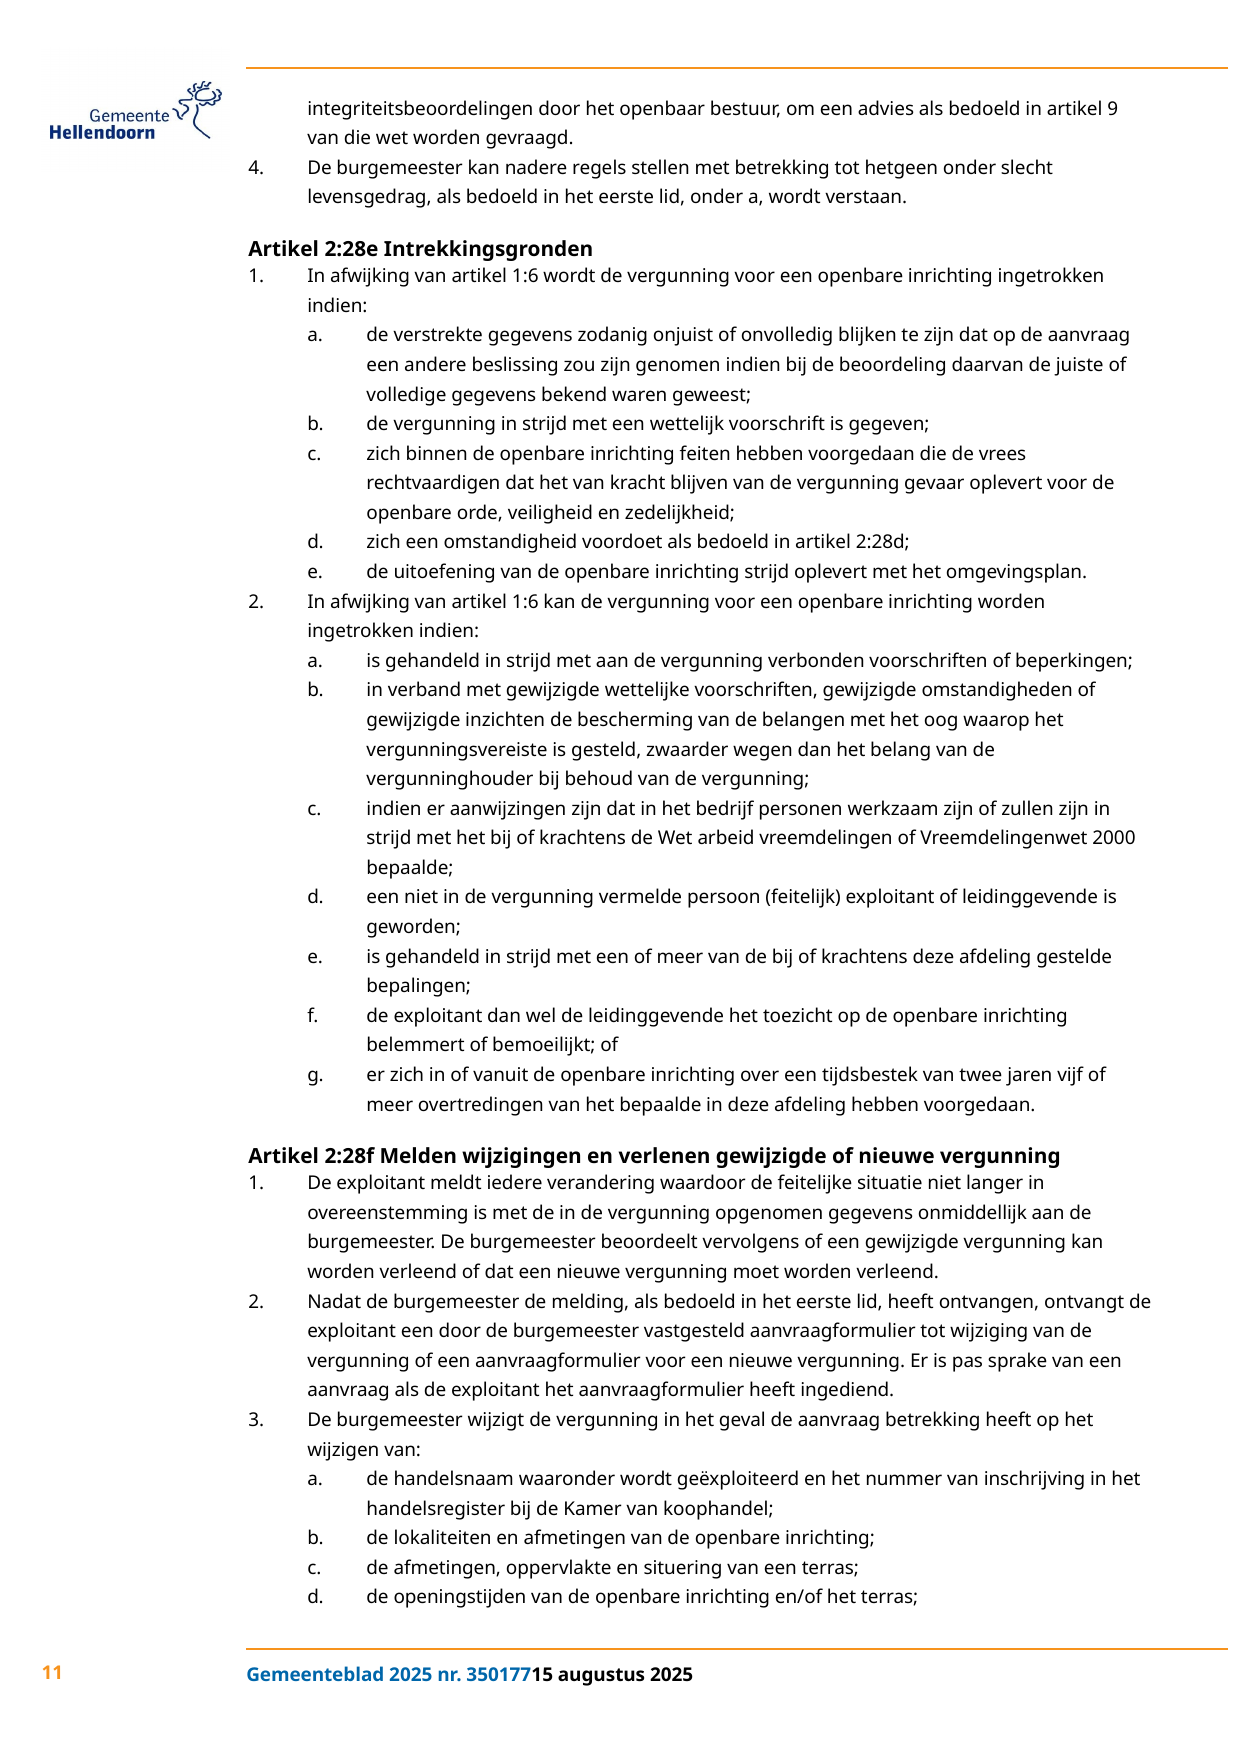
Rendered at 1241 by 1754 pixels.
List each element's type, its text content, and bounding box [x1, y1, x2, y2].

list de exploitant dan wel de leidinggevende het toezicht op de openbare inrichting belemmert of bemoeilijkt; of [307, 1002, 1152, 1057]
list integriteitsbeoordelingen door het openbaar bestuur, om een advies als bedoeld in artikel 9 van die wet worden gevraagd. [248, 95, 1152, 150]
list In afwijking van artikel 1:6 wordt de vergunning voor een openbare inrichting ingetrokken indien: [248, 262, 1152, 318]
list de lokaliteiten en afmetingen van de openbare inrichting; [307, 1524, 1152, 1550]
list De burgemeester kan nadere regels stellen met betrekking tot hetgeen onder slecht levensgedrag, als bedoeld in het eerste lid, onder a, wordt verstaan. [248, 154, 1152, 209]
picture [41, 47, 231, 172]
list de verstrekte gegevens zodanig onjuist of onvolledig blijken te zijn dat op de aanvraag een andere beslissing zou zijn genomen indien bij de beoordeling daarvan de juiste of volledige gegevens bekend waren geweest; [307, 322, 1152, 406]
list is gehandeld in strijd met aan de vergunning verbonden voorschriften of beperkingen; [307, 647, 1152, 673]
list Nadat de burgemeester de melding, als bedoeld in het eerste lid, heeft ontvangen, ontvangt de exploitant een door de burgemeester vastgesteld aanvraagformulier tot wijziging van de vergunning of een aanvraagformulier voor een nieuwe vergunning. Er is pas sprake van een aanvraag als de exploitant het aanvraagformulier heeft ingediend. [248, 1288, 1152, 1402]
list er zich in of vanuit de openbare inrichting over een tijdsbestek van twee jaren vijf of meer overtredingen van het bepaalde in deze afdeling hebben voorgedaan. [307, 1061, 1152, 1116]
list indien er aanwijzingen zijn dat in het bedrijf personen werkzaam zijn of zullen zijn in strijd met het bij of krachtens de Wet arbeid vreemdelingen of Vreemdelingenwet 2000 bepaalde; [307, 795, 1152, 880]
list In afwijking van artikel 1:6 kan de vergunning voor een openbare inrichting worden ingetrokken indien: [248, 588, 1152, 643]
list zich een omstandigheid voordoet als bedoeld in artikel 2:28d; [307, 529, 1152, 554]
list de openingstijden van de openbare inrichting en/of het terras; [307, 1584, 1152, 1609]
list de afmetingen, oppervlakte en situering van een terras; [307, 1554, 1152, 1580]
list zich binnen de openbare inrichting feiten hebben voorgedaan die de vrees rechtvaardigen dat het van kracht blijven van de vergunning gevaar oplevert voor de openbare orde, veiligheid en zedelijkheid; [307, 440, 1152, 525]
list de handelsnaam waaronder wordt geëxploiteerd en het nummer van inschrijving in het handelsregister bij de Kamer van koophandel; [307, 1465, 1152, 1521]
text Artikel 2:28f Melden wijzigingen en verlenen gewijzigde of nieuwe vergunning [248, 1141, 1152, 1169]
list in verband met gewijzigde wettelijke voorschriften, gewijzigde omstandigheden of gewijzigde inzichten de bescherming van de belangen met het oog waarop het vergunningsvereiste is gesteld, zwaarder wegen dan het belang van de vergunninghouder bij behoud van de vergunning; [307, 677, 1152, 791]
list een niet in de vergunning vermelde persoon (feitelijk) exploitant of leidinggevende is geworden; [307, 884, 1152, 939]
list de uitoefening van de openbare inrichting strijd oplevert met het omgevingsplan. [307, 558, 1152, 584]
list is gehandeld in strijd met een of meer van de bij of krachtens deze afdeling gestelde bepalingen; [307, 943, 1152, 998]
list de vergunning in strijd met een wettelijk voorschrift is gegeven; [307, 410, 1152, 436]
list De burgemeester wijzigt de vergunning in het geval de aanvraag betrekking heeft op het wijzigen van: [248, 1406, 1152, 1462]
text Artikel 2:28e Intrekkingsgronden [248, 234, 1152, 262]
list De exploitant meldt iedere verandering waardoor de feitelijke situatie niet langer in overeenstemming is met de in de vergunning opgenomen gegevens onmiddellijk aan de burgemeester. De burgemeester beoordeelt vervolgens of een gewijzigde vergunning kan worden verleend of dat een nieuwe vergunning moet worden verleend. [248, 1169, 1152, 1284]
